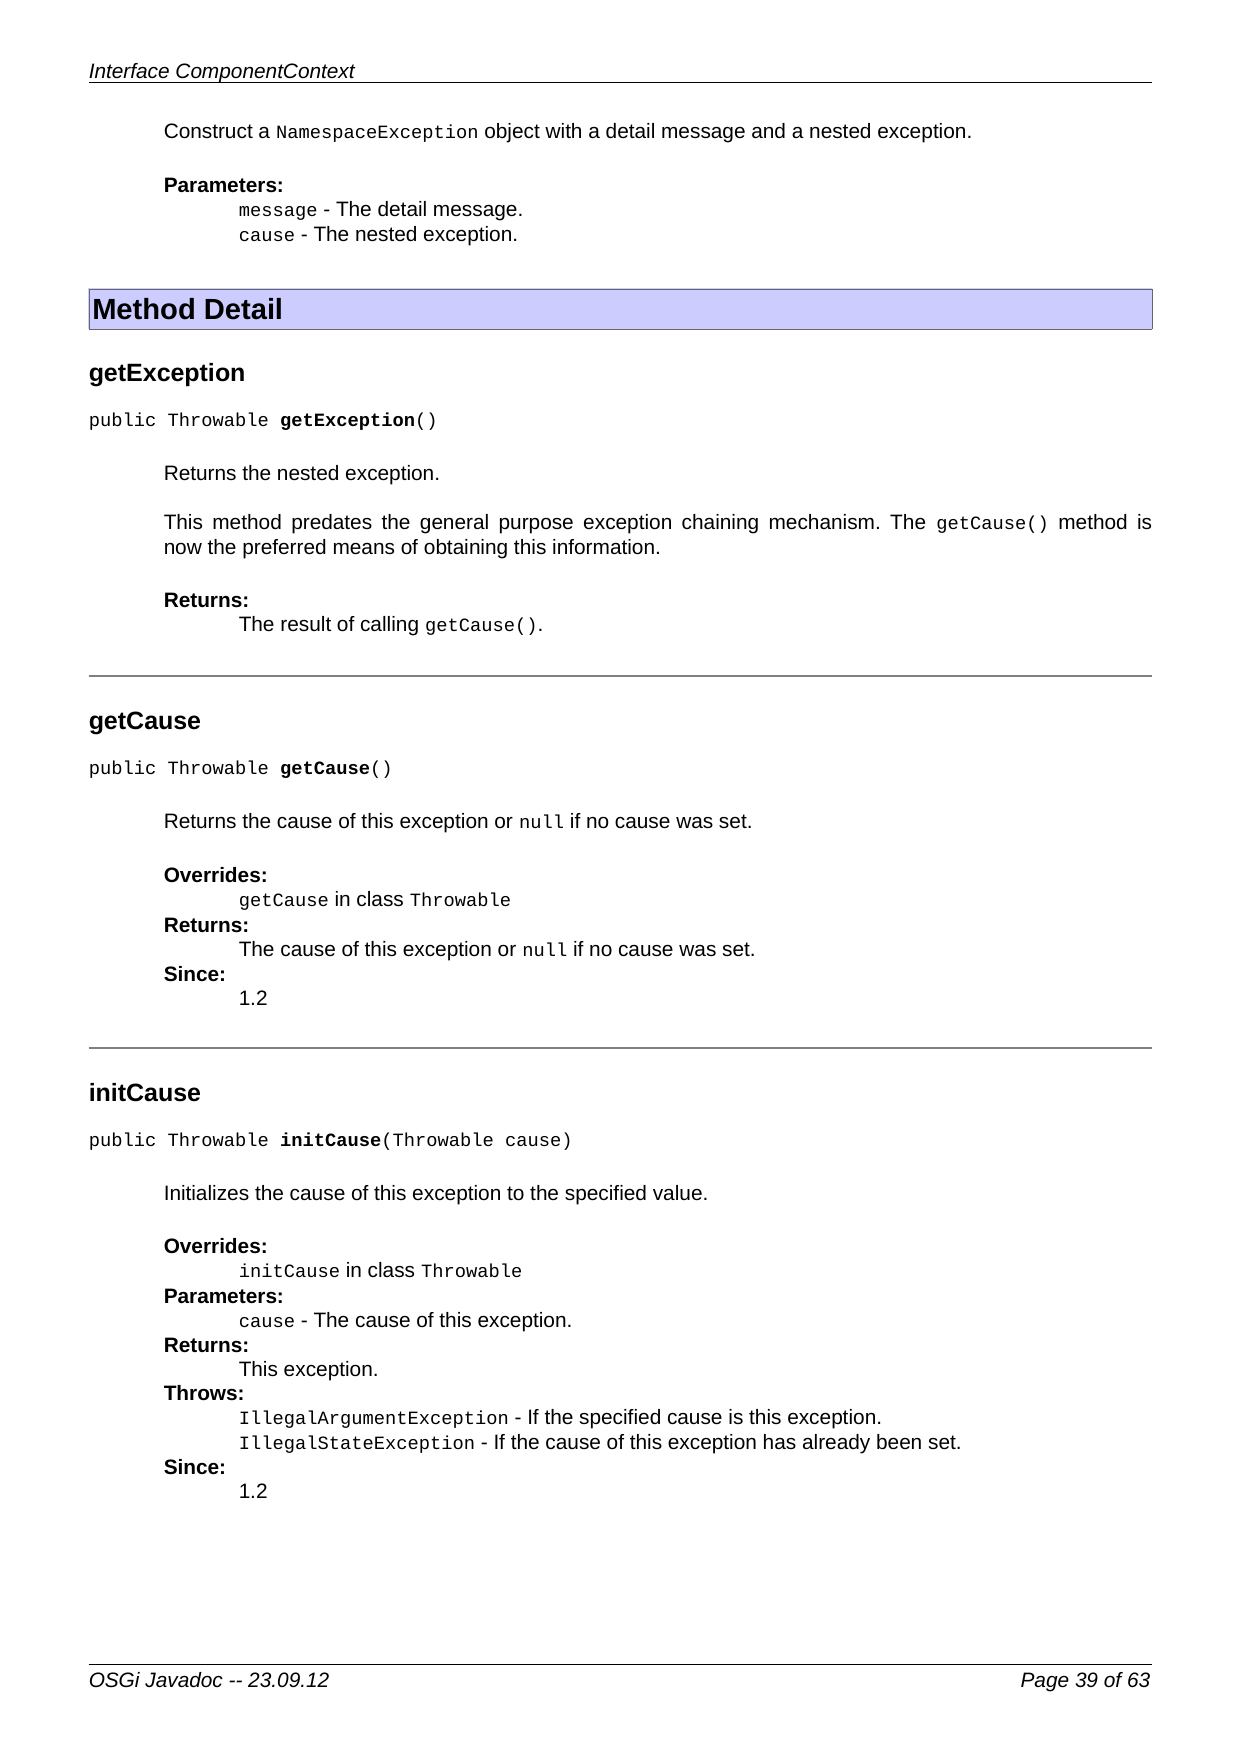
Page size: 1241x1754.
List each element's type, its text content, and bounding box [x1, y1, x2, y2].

text public Throwable initCause(Throwable cause) [88, 1131, 1152, 1152]
subtitle getCause [88, 706, 1152, 734]
text Returns: [163, 588, 1152, 612]
text public Throwable getException() [88, 411, 1152, 432]
subtitle Method Detail [90, 290, 1152, 329]
text message - The detail message. [238, 197, 1152, 222]
text Construct a NamespaceException object with a detail message and a nested exception. [163, 118, 1152, 144]
text Since: [163, 1455, 1152, 1479]
text Since: [163, 962, 1152, 986]
text Overrides: [163, 863, 1152, 887]
text Returns the nested exception. [163, 461, 1152, 485]
text public Throwable getCause() [88, 758, 1152, 780]
text 1.2 [238, 986, 1152, 1009]
subtitle initCause [88, 1078, 1152, 1107]
text Returns the cause of this exception or null if no cause was set. [163, 809, 1152, 834]
text getCause in class Throwable [238, 887, 1152, 912]
text Parameters: [163, 173, 1152, 197]
text The result of calling getCause(). [238, 612, 1152, 637]
text IllegalStateException - If the cause of this exception has already been set. [238, 1430, 1152, 1455]
text The cause of this exception or null if no cause was set. [238, 936, 1152, 962]
text 1.2 [238, 1479, 1152, 1503]
text Returns: [163, 912, 1152, 936]
text This exception. [238, 1357, 1152, 1381]
text cause - The nested exception. [238, 222, 1152, 247]
text Parameters: [163, 1283, 1152, 1307]
subtitle getException [88, 358, 1152, 386]
text IllegalArgumentException - If the specified cause is this exception. [238, 1404, 1152, 1430]
text Returns: [163, 1333, 1152, 1357]
text Throws: [163, 1381, 1152, 1404]
text cause - The cause of this exception. [238, 1307, 1152, 1333]
text This method predates the general purpose exception chaining mechanism. The getCause() method is now the preferred means of obtaining this information. [163, 510, 1152, 559]
text Overrides: [163, 1234, 1152, 1258]
text Initializes the cause of this exception to the specified value. [163, 1181, 1152, 1205]
text initCause in class Throwable [238, 1258, 1152, 1283]
